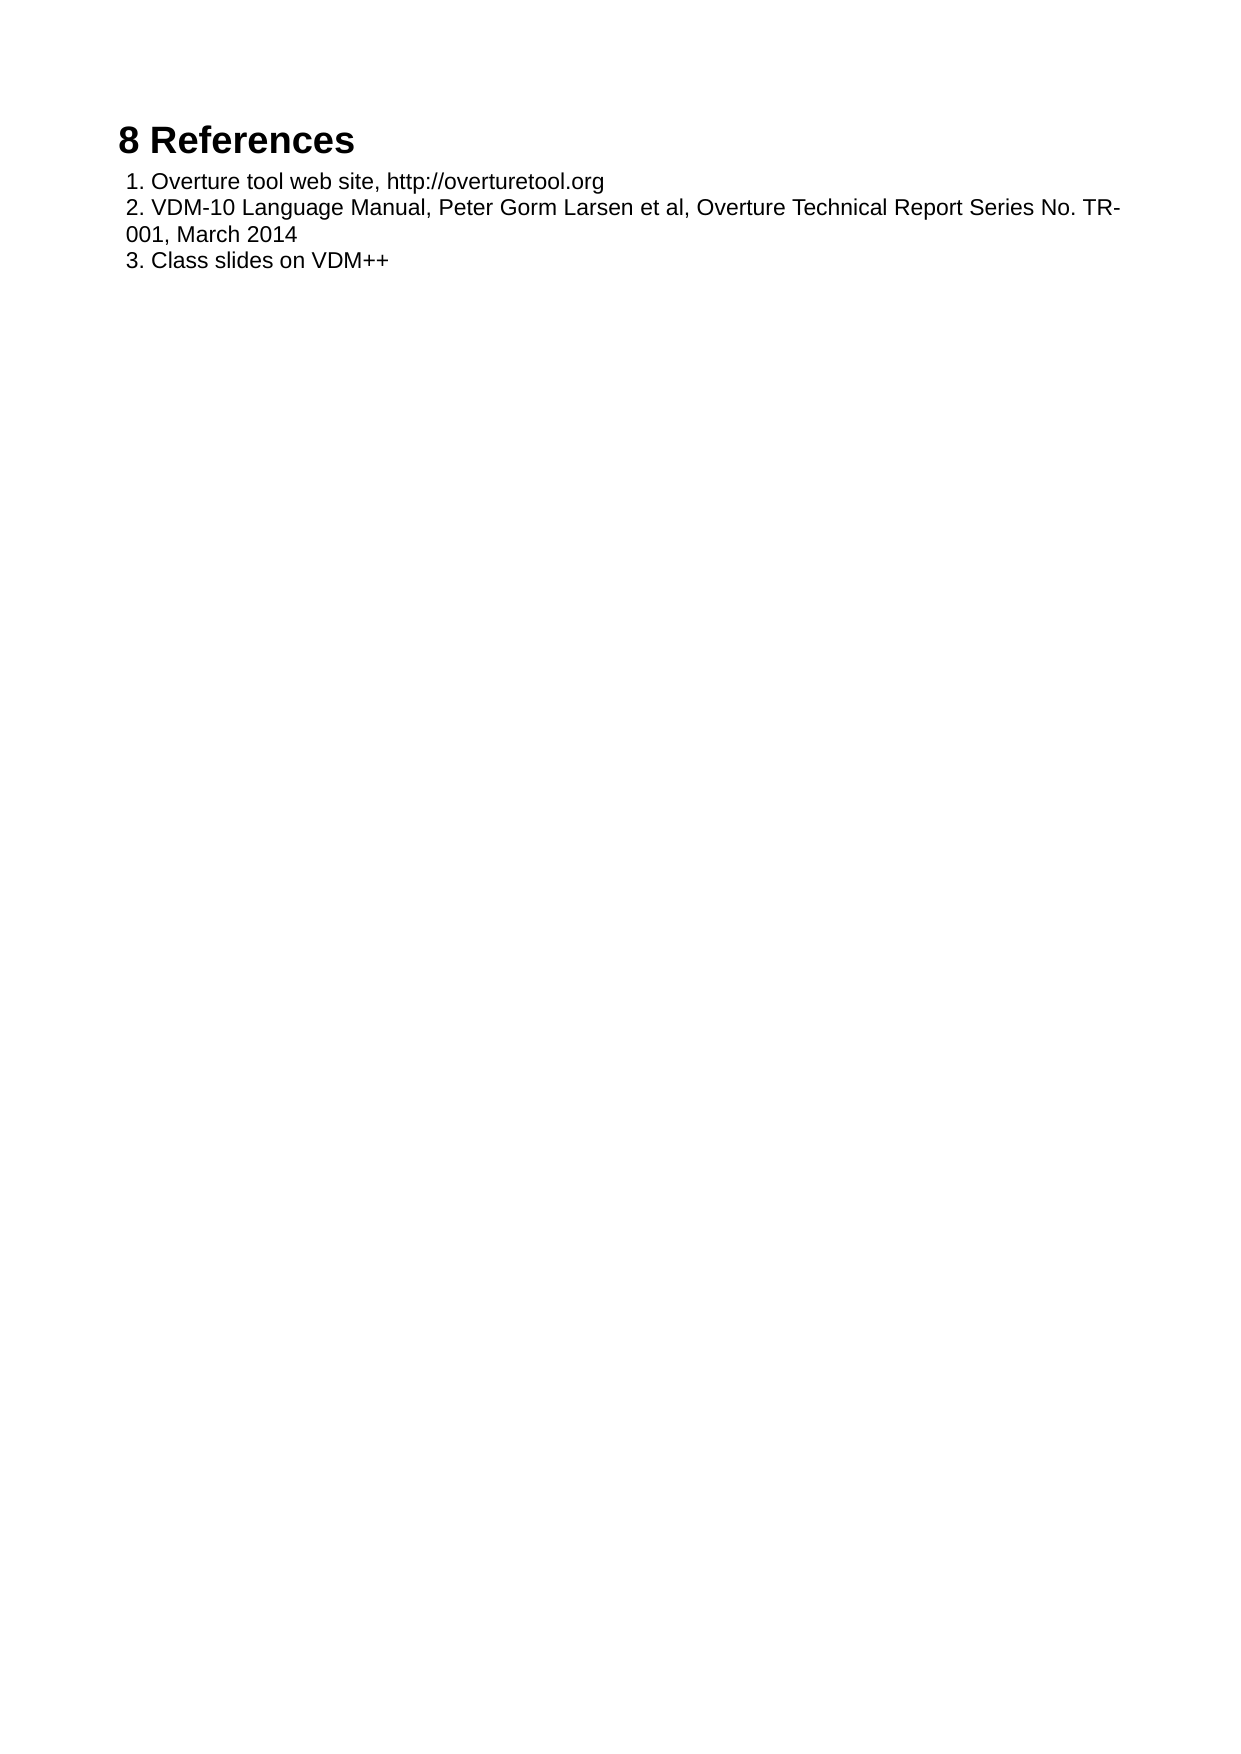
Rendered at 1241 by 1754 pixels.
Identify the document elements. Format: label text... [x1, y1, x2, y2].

subtitle 8 References [118, 118, 1122, 162]
list 2. VDM-10 Language Manual, Peter Gorm Larsen et al, Overture Technical Report Series No. TR-001, March 2014 [126, 194, 1122, 247]
list 3. Class slides on VDM++ [126, 247, 1122, 273]
list 1. Overture tool web site, http://overturetool.org [126, 168, 1122, 194]
